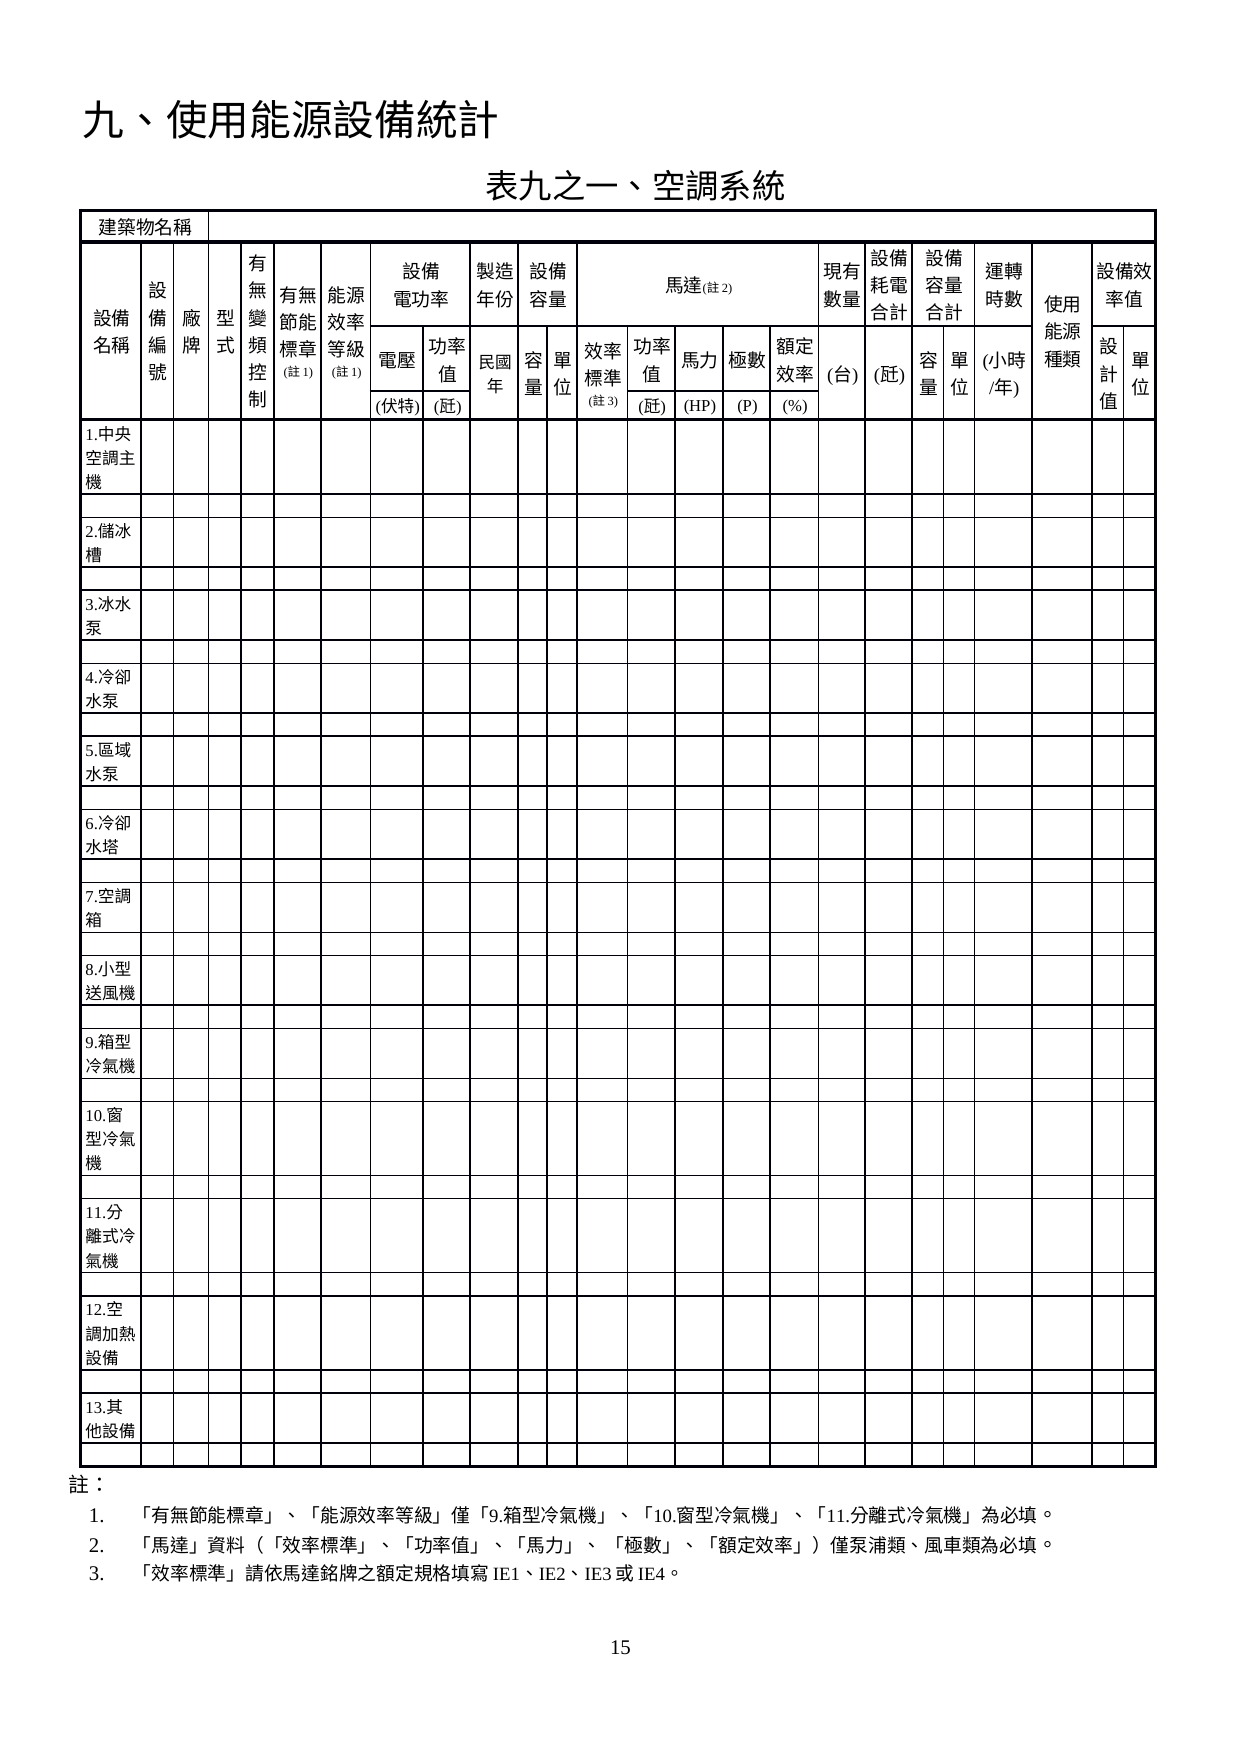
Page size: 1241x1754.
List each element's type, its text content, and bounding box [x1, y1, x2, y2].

table_cell [1124, 495, 1154, 516]
table_cell [142, 421, 173, 493]
table_cell [371, 810, 422, 858]
table_cell [471, 641, 517, 662]
table_cell [519, 1371, 546, 1392]
table_cell [275, 1444, 320, 1465]
table_cell [322, 1199, 370, 1272]
table_cell [242, 1102, 273, 1174]
table_cell [209, 1297, 240, 1369]
table_cell [578, 956, 627, 1004]
table_cell [548, 933, 576, 954]
table_cell [519, 568, 546, 589]
table_cell [676, 956, 722, 1004]
table_cell [209, 1079, 240, 1101]
table_cell [866, 956, 911, 1004]
table_cell [82, 568, 140, 589]
table_cell [275, 737, 320, 785]
table_cell [275, 1297, 320, 1369]
table_cell [819, 933, 864, 954]
table_cell [578, 568, 627, 589]
table_cell [676, 1006, 722, 1027]
table_cell [913, 1297, 943, 1369]
table_cell [424, 568, 469, 589]
table_cell [628, 1102, 674, 1174]
table_cell [322, 1297, 370, 1369]
table_cell [628, 1199, 674, 1272]
table_cell [275, 641, 320, 662]
table_cell [142, 664, 173, 712]
table_cell [944, 787, 974, 808]
table_cell [142, 518, 173, 566]
table_cell [371, 495, 422, 516]
table_cell [771, 664, 818, 712]
table_cell [322, 495, 370, 516]
table_cell [424, 810, 469, 858]
table_cell [519, 641, 546, 662]
table_cell [548, 1199, 576, 1272]
table_cell [1124, 883, 1154, 931]
table_cell [1033, 737, 1091, 785]
table_cell [1093, 1297, 1123, 1369]
table_cell [471, 1444, 517, 1465]
table_cell [242, 1199, 273, 1272]
table_cell [1033, 591, 1091, 639]
table_cell [1124, 591, 1154, 639]
table_cell [1033, 1371, 1091, 1392]
table_cell (P) [724, 392, 769, 418]
table_cell [724, 860, 769, 881]
table_cell [975, 1176, 1031, 1198]
table_cell 功率值 [424, 327, 469, 390]
table_cell [142, 1006, 173, 1027]
table_cell [676, 1371, 722, 1392]
table_cell [548, 1176, 576, 1198]
table_cell [771, 787, 818, 808]
table_cell [676, 1273, 722, 1295]
table_cell [275, 1029, 320, 1077]
table_cell [548, 883, 576, 931]
table_cell [242, 1444, 273, 1465]
table_cell [519, 1394, 546, 1442]
table_cell [975, 421, 1031, 493]
table_cell [519, 933, 546, 954]
table_cell [548, 495, 576, 516]
table_cell [371, 1297, 422, 1369]
table_cell [174, 641, 208, 662]
table_cell [944, 1199, 974, 1272]
table_cell [371, 883, 422, 931]
table_cell [322, 641, 370, 662]
table_cell [142, 1394, 173, 1442]
table_cell [724, 956, 769, 1004]
table_cell [1124, 1102, 1154, 1174]
table_cell [519, 1079, 546, 1101]
table_cell [371, 933, 422, 954]
table_cell [209, 1273, 240, 1295]
table_cell [1093, 1199, 1123, 1272]
table_cell [913, 495, 943, 516]
table_cell [866, 591, 911, 639]
table_cell [322, 810, 370, 858]
table_cell [142, 714, 173, 735]
table_cell [628, 1273, 674, 1295]
table_cell [771, 1079, 818, 1101]
table_cell [578, 1102, 627, 1174]
table_cell [174, 956, 208, 1004]
table_cell [322, 956, 370, 1004]
table_cell [1033, 1199, 1091, 1272]
table_cell [275, 1079, 320, 1101]
table_cell [628, 1444, 674, 1465]
table_cell [142, 1273, 173, 1295]
table_cell [866, 568, 911, 589]
table_cell [771, 591, 818, 639]
table_cell [913, 933, 943, 954]
table_cell [866, 933, 911, 954]
table_cell [548, 1102, 576, 1174]
table_cell [724, 1029, 769, 1077]
table_cell [174, 495, 208, 516]
table_cell [819, 1006, 864, 1027]
table_cell 設備 容量 合計 [913, 244, 974, 325]
table_cell 有無節能標章(註1) [275, 244, 320, 418]
table_cell [275, 1199, 320, 1272]
table_cell [142, 787, 173, 808]
table_cell [819, 1394, 864, 1442]
table_cell [975, 1006, 1031, 1027]
table_cell [724, 591, 769, 639]
table_cell [975, 737, 1031, 785]
table_cell [819, 810, 864, 858]
table_cell [676, 883, 722, 931]
table_cell [519, 883, 546, 931]
table_cell [1033, 1297, 1091, 1369]
table_cell [975, 1079, 1031, 1101]
table_cell [771, 421, 818, 493]
table_cell [471, 933, 517, 954]
table_cell [424, 860, 469, 881]
table_cell 廠牌 [174, 244, 208, 418]
table_cell [371, 1102, 422, 1174]
table_cell [174, 1006, 208, 1027]
table_cell 額定效率 [771, 327, 818, 390]
table_cell [913, 1273, 943, 1295]
table_cell [676, 591, 722, 639]
table_cell [1124, 1371, 1154, 1392]
table_cell [913, 1006, 943, 1027]
table_cell [82, 787, 140, 808]
table_cell [578, 1199, 627, 1272]
table_cell [578, 641, 627, 662]
table_cell [771, 860, 818, 881]
table_cell 電壓 [371, 327, 422, 390]
table_cell [628, 518, 674, 566]
table_cell [424, 737, 469, 785]
table_cell [771, 1102, 818, 1174]
table_cell [1093, 1176, 1123, 1198]
table_cell [578, 495, 627, 516]
table_cell 11.分離式冷氣機 [82, 1199, 140, 1272]
table_cell [1093, 664, 1123, 712]
table_cell [548, 860, 576, 881]
table_cell [424, 1102, 469, 1174]
table_cell 單位 [548, 327, 576, 418]
table_cell [242, 421, 273, 493]
table_cell [866, 495, 911, 516]
table_cell [866, 883, 911, 931]
table_cell [866, 421, 911, 493]
table_cell [548, 737, 576, 785]
table_cell [866, 664, 911, 712]
table_cell [866, 1273, 911, 1295]
table_cell [82, 1176, 140, 1198]
table_cell [628, 787, 674, 808]
table_cell [371, 518, 422, 566]
table_cell [322, 714, 370, 735]
table_cell [676, 737, 722, 785]
table_cell [676, 568, 722, 589]
table_cell [82, 495, 140, 516]
table_cell [209, 1102, 240, 1174]
table_cell [628, 1394, 674, 1442]
table_cell [628, 1079, 674, 1101]
table_cell [471, 591, 517, 639]
table_cell [519, 956, 546, 1004]
table_cell [548, 664, 576, 712]
table_cell [142, 1029, 173, 1077]
table_cell [242, 641, 273, 662]
table_cell [174, 1273, 208, 1295]
table_cell [142, 810, 173, 858]
table_cell [1124, 860, 1154, 881]
table_cell [242, 1079, 273, 1101]
table_cell [1033, 568, 1091, 589]
table_cell [1033, 956, 1091, 1004]
table_cell [819, 1102, 864, 1174]
table_cell [913, 518, 943, 566]
table_cell [578, 1394, 627, 1442]
table_cell [913, 641, 943, 662]
table_cell (HP) [676, 392, 722, 418]
table_cell [142, 1079, 173, 1101]
table_cell [578, 518, 627, 566]
table_cell [724, 518, 769, 566]
table_cell [578, 714, 627, 735]
table_cell [548, 1297, 576, 1369]
table_cell [944, 1079, 974, 1101]
table_cell [242, 737, 273, 785]
table_cell [628, 591, 674, 639]
table_cell [82, 1273, 140, 1295]
table_cell [275, 860, 320, 881]
table_cell [913, 1199, 943, 1272]
table_cell [913, 1176, 943, 1198]
table_cell [242, 1273, 273, 1295]
table_cell [628, 810, 674, 858]
table_cell [471, 495, 517, 516]
table_cell [322, 1102, 370, 1174]
table_cell [975, 518, 1031, 566]
table_cell [1033, 421, 1091, 493]
table_cell [548, 568, 576, 589]
table_cell [578, 810, 627, 858]
table_cell [1124, 1297, 1154, 1369]
table_cell [913, 810, 943, 858]
table_cell [944, 421, 974, 493]
table_cell [578, 1371, 627, 1392]
table_cell [174, 518, 208, 566]
table_cell [1124, 737, 1154, 785]
table_cell [209, 421, 240, 493]
table_cell 現有數量 [819, 244, 864, 325]
table_cell [471, 1273, 517, 1295]
table_cell [471, 860, 517, 881]
table_cell [548, 1029, 576, 1077]
table_cell [424, 1371, 469, 1392]
table_cell [142, 933, 173, 954]
table_cell [1033, 1444, 1091, 1465]
table_cell [1124, 664, 1154, 712]
table_cell [1124, 1176, 1154, 1198]
table_cell [819, 1273, 864, 1295]
table_cell [519, 1199, 546, 1272]
table_cell [371, 1371, 422, 1392]
table_cell [242, 1371, 273, 1392]
table_cell [209, 1444, 240, 1465]
table_cell [242, 883, 273, 931]
table_cell [209, 591, 240, 639]
table_cell [209, 737, 240, 785]
table_cell [322, 664, 370, 712]
table_cell 馬達(註2) [578, 244, 818, 325]
table_cell [1033, 1394, 1091, 1442]
table_cell [548, 714, 576, 735]
table_cell 12.空調加熱設備 [82, 1297, 140, 1369]
table_cell [676, 664, 722, 712]
table_cell [944, 810, 974, 858]
table_cell [82, 1371, 140, 1392]
table_cell [944, 664, 974, 712]
table_cell [519, 787, 546, 808]
table_cell [1124, 1079, 1154, 1101]
table_cell [424, 714, 469, 735]
table_cell [174, 714, 208, 735]
table_cell [519, 591, 546, 639]
table_cell [548, 1079, 576, 1101]
table_cell [819, 956, 864, 1004]
table_cell [275, 883, 320, 931]
table_cell [724, 664, 769, 712]
table_cell [866, 1079, 911, 1101]
table_cell [771, 1006, 818, 1027]
table_cell [424, 787, 469, 808]
table_cell [142, 1176, 173, 1198]
table_cell [371, 787, 422, 808]
table_cell [424, 591, 469, 639]
table_cell [209, 1394, 240, 1442]
table_cell [819, 787, 864, 808]
table_cell (伏特) [371, 392, 422, 418]
table_cell [1124, 787, 1154, 808]
table_cell [819, 1079, 864, 1101]
table_cell [1093, 518, 1123, 566]
table_cell [322, 1006, 370, 1027]
table_cell 有無變頻控制 [242, 244, 273, 418]
table_cell [724, 1006, 769, 1027]
table_cell 民國年 [471, 327, 517, 418]
table_cell [771, 737, 818, 785]
table_cell [209, 933, 240, 954]
table_cell 設備名稱 [82, 244, 140, 418]
table_cell [1124, 1029, 1154, 1077]
table_cell [209, 1371, 240, 1392]
table_cell [242, 664, 273, 712]
table_cell [578, 1273, 627, 1295]
table_cell [209, 714, 240, 735]
table_cell [676, 787, 722, 808]
table_cell [975, 1029, 1031, 1077]
table_cell 3.冰水泵 [82, 591, 140, 639]
table_cell [371, 860, 422, 881]
table_cell [1093, 787, 1123, 808]
table_cell [944, 591, 974, 639]
table_cell [1093, 641, 1123, 662]
table_cell 2.儲冰槽 [82, 518, 140, 566]
table_cell [1124, 568, 1154, 589]
table_cell [209, 1199, 240, 1272]
table_cell [819, 1444, 864, 1465]
text 九、使用能源設備統計 [83, 87, 1157, 148]
table_cell [1033, 1079, 1091, 1101]
table_cell [866, 714, 911, 735]
table_cell [676, 518, 722, 566]
table_cell (瓩) [424, 392, 469, 418]
table_cell [913, 787, 943, 808]
table_cell [242, 591, 273, 639]
table_cell [519, 1297, 546, 1369]
table_cell [142, 641, 173, 662]
table_cell [628, 860, 674, 881]
table_cell [724, 1444, 769, 1465]
table_cell [676, 1102, 722, 1174]
table_cell [371, 641, 422, 662]
table_cell [628, 641, 674, 662]
table_cell 8.小型送風機 [82, 956, 140, 1004]
table_cell [275, 518, 320, 566]
table_cell [519, 737, 546, 785]
table_cell [944, 933, 974, 954]
table_cell [676, 641, 722, 662]
table_cell [771, 1444, 818, 1465]
table_cell [1033, 860, 1091, 881]
table_cell [578, 1079, 627, 1101]
table_cell [471, 664, 517, 712]
table_cell [724, 737, 769, 785]
table_cell [724, 883, 769, 931]
table_cell [771, 518, 818, 566]
table_cell [548, 956, 576, 1004]
table_cell 製造 年份 [471, 244, 517, 325]
table_cell [819, 1371, 864, 1392]
table_cell 4.冷卻水泵 [82, 664, 140, 712]
table_cell [519, 714, 546, 735]
table_cell [548, 1273, 576, 1295]
table_cell [1124, 518, 1154, 566]
table_cell [913, 1029, 943, 1077]
table_cell [1093, 1273, 1123, 1295]
table_cell [371, 1199, 422, 1272]
table_cell [548, 591, 576, 639]
table_cell [628, 1297, 674, 1369]
table_header [209, 212, 1154, 240]
table_cell [174, 1029, 208, 1077]
table_cell [275, 495, 320, 516]
table_cell [944, 568, 974, 589]
table_cell [1093, 1371, 1123, 1392]
table_cell [771, 1199, 818, 1272]
table_cell [819, 568, 864, 589]
table_cell [1033, 1029, 1091, 1077]
table_cell [142, 591, 173, 639]
table_cell [371, 1394, 422, 1442]
table_cell [322, 737, 370, 785]
table_cell [1093, 1102, 1123, 1174]
table_cell [142, 568, 173, 589]
table_cell [628, 1029, 674, 1077]
table_cell [424, 1444, 469, 1465]
table_cell [275, 956, 320, 1004]
table_cell [519, 421, 546, 493]
table_cell [174, 1079, 208, 1101]
table_cell [275, 1102, 320, 1174]
table_cell [866, 1394, 911, 1442]
table_cell [676, 421, 722, 493]
table_cell [628, 1176, 674, 1198]
list 「效率標準」請依馬達銘牌之額定規格填寫IE1、IE2、IE3或IE4。 [89, 1559, 1157, 1586]
table_cell [771, 1394, 818, 1442]
table_cell [944, 737, 974, 785]
table_cell [322, 518, 370, 566]
table_cell [866, 737, 911, 785]
table_cell [424, 1079, 469, 1101]
table_cell [519, 495, 546, 516]
table_cell [578, 1006, 627, 1027]
table_cell [866, 1199, 911, 1272]
table_cell [209, 664, 240, 712]
table_cell [174, 787, 208, 808]
table_cell [724, 1102, 769, 1174]
table_cell [628, 1006, 674, 1027]
table_cell [242, 1006, 273, 1027]
table_cell [1033, 787, 1091, 808]
table_cell [1033, 641, 1091, 662]
table_cell [1033, 664, 1091, 712]
table_cell 5.區域水泵 [82, 737, 140, 785]
table_cell 能源效率等級(註1) [322, 244, 370, 418]
table_cell [471, 1102, 517, 1174]
text 表九之一、空調系統 [0, 160, 1157, 208]
table_cell [819, 518, 864, 566]
table_cell [519, 1102, 546, 1174]
table_cell [242, 810, 273, 858]
table_cell (瓩) [866, 327, 911, 418]
table_cell [944, 1444, 974, 1465]
table_cell 設備 耗電 合計 [866, 244, 911, 325]
table_cell [424, 1297, 469, 1369]
table_cell [142, 883, 173, 931]
table_cell [724, 1176, 769, 1198]
table_cell [944, 956, 974, 1004]
table_cell 馬力 [676, 327, 722, 390]
table_cell [1093, 568, 1123, 589]
table_cell [1033, 1102, 1091, 1174]
table_cell [471, 1371, 517, 1392]
table_cell [578, 737, 627, 785]
table_cell [471, 956, 517, 1004]
table_cell [209, 860, 240, 881]
table_cell [371, 421, 422, 493]
table_cell [174, 591, 208, 639]
table_cell [628, 714, 674, 735]
table_cell [1033, 518, 1091, 566]
table_cell [548, 787, 576, 808]
table_cell [578, 591, 627, 639]
table_cell 使用 能源 種類 [1033, 244, 1091, 418]
table_cell [628, 956, 674, 1004]
table_cell [371, 1079, 422, 1101]
table_cell [471, 1297, 517, 1369]
table_cell [424, 1199, 469, 1272]
table_cell [209, 518, 240, 566]
table_cell [866, 641, 911, 662]
table_cell [424, 1029, 469, 1077]
table_cell [819, 860, 864, 881]
table_cell [944, 1029, 974, 1077]
table_cell [322, 860, 370, 881]
table_cell [944, 1102, 974, 1174]
table_cell [676, 1297, 722, 1369]
table_cell [142, 956, 173, 1004]
table_cell [771, 1029, 818, 1077]
list 「有無節能標章」、「能源效率等級」僅「9.箱型冷氣機」、「10.窗型冷氣機」、「11.分離式冷氣機」為必填。 [89, 1498, 1157, 1529]
table_cell [724, 568, 769, 589]
table_cell [242, 1394, 273, 1442]
table_cell [1033, 714, 1091, 735]
table_cell [322, 1176, 370, 1198]
table_cell [578, 1297, 627, 1369]
table_cell [975, 714, 1031, 735]
table_cell [275, 787, 320, 808]
table_cell [548, 1394, 576, 1442]
table_cell [771, 1176, 818, 1198]
table_cell [371, 737, 422, 785]
table_cell [1093, 714, 1123, 735]
table_cell [676, 1176, 722, 1198]
table_cell [471, 421, 517, 493]
table_cell [628, 737, 674, 785]
table_cell [1093, 1394, 1123, 1442]
table_cell [724, 1394, 769, 1442]
table_cell [242, 1297, 273, 1369]
table_cell [322, 1444, 370, 1465]
table_cell [771, 956, 818, 1004]
table_cell [1093, 810, 1123, 858]
table_cell [242, 495, 273, 516]
table_cell [676, 1199, 722, 1272]
table_cell [944, 641, 974, 662]
table_cell [242, 933, 273, 954]
table_cell [1033, 933, 1091, 954]
table_cell [275, 1006, 320, 1027]
table_cell [471, 737, 517, 785]
table_cell [174, 1199, 208, 1272]
table_cell [471, 1199, 517, 1272]
table_cell [1093, 1006, 1123, 1027]
table_cell [322, 883, 370, 931]
table_cell [322, 1394, 370, 1442]
table_cell [322, 568, 370, 589]
table_cell [142, 737, 173, 785]
table_cell [578, 860, 627, 881]
list 「馬達」資料（「效率標準」、「功率值」、「馬力」、 「極數」、「額定效率」）僅泵浦類、風車類為必填。 [89, 1529, 1157, 1559]
table_cell [1093, 933, 1123, 954]
table_cell [913, 568, 943, 589]
table_cell [975, 1371, 1031, 1392]
table_cell [322, 1079, 370, 1101]
table_cell [724, 641, 769, 662]
table_cell [275, 1273, 320, 1295]
table_cell [975, 591, 1031, 639]
table_cell [944, 714, 974, 735]
table_cell [471, 810, 517, 858]
table_cell [578, 883, 627, 931]
table_cell [1124, 1199, 1154, 1272]
table_cell [1093, 421, 1123, 493]
table_cell [819, 1297, 864, 1369]
table_cell [519, 664, 546, 712]
table_cell [866, 1176, 911, 1198]
table_cell [676, 1394, 722, 1442]
table_cell [628, 495, 674, 516]
table_cell [628, 933, 674, 954]
table_cell [975, 495, 1031, 516]
table_cell [82, 860, 140, 881]
table_cell [82, 641, 140, 662]
table_cell [142, 1102, 173, 1174]
table_cell [944, 1394, 974, 1442]
table_cell [676, 1029, 722, 1077]
table_cell [944, 518, 974, 566]
table_cell [142, 1371, 173, 1392]
text 註： [8, 1468, 1157, 1498]
table_cell [771, 1371, 818, 1392]
table_cell [724, 1371, 769, 1392]
table_cell [1124, 641, 1154, 662]
table_cell (台) [819, 327, 864, 418]
table_cell [1093, 1029, 1123, 1077]
table_cell [322, 933, 370, 954]
table_cell [242, 860, 273, 881]
table_cell [975, 883, 1031, 931]
table_cell [275, 714, 320, 735]
table_cell 設備效率值 [1093, 244, 1154, 325]
table_cell [174, 1297, 208, 1369]
table_cell [519, 518, 546, 566]
table_cell [1124, 1273, 1154, 1295]
table_cell [209, 1006, 240, 1027]
table_cell [1033, 1176, 1091, 1198]
table_cell [944, 1176, 974, 1198]
table_cell [471, 518, 517, 566]
table_cell [322, 1029, 370, 1077]
table_cell [975, 1273, 1031, 1295]
table_cell [866, 787, 911, 808]
table_cell [1033, 1006, 1091, 1027]
table_cell [975, 860, 1031, 881]
table_cell [519, 1006, 546, 1027]
table_cell 設備編號 [142, 244, 173, 418]
table_cell [424, 956, 469, 1004]
table_cell (小時 /年) [975, 327, 1031, 418]
table_cell [82, 933, 140, 954]
table_cell [819, 883, 864, 931]
table_cell [866, 810, 911, 858]
table_cell [322, 421, 370, 493]
table_cell [371, 568, 422, 589]
table_cell [275, 1394, 320, 1442]
table_cell [242, 714, 273, 735]
table_cell [471, 1079, 517, 1101]
table_cell [275, 1371, 320, 1392]
table_cell [913, 737, 943, 785]
table_cell [519, 1176, 546, 1198]
table_cell [975, 1297, 1031, 1369]
table_cell [1124, 1006, 1154, 1027]
table_cell [676, 1444, 722, 1465]
table_cell [424, 1273, 469, 1295]
table_cell 運轉 時數 [975, 244, 1031, 325]
table_cell [724, 714, 769, 735]
table_cell [1124, 1444, 1154, 1465]
table_cell [944, 1371, 974, 1392]
table_cell [548, 1444, 576, 1465]
table_cell [242, 956, 273, 1004]
table_cell [628, 421, 674, 493]
table_cell [944, 1297, 974, 1369]
table_cell [628, 1371, 674, 1392]
table_cell [471, 568, 517, 589]
table_cell [975, 810, 1031, 858]
table_cell [82, 1444, 140, 1465]
table_cell [913, 1079, 943, 1101]
table_cell 型式 [209, 244, 240, 418]
table_cell [913, 664, 943, 712]
table_cell [724, 1297, 769, 1369]
table_cell [1093, 737, 1123, 785]
table_cell [578, 664, 627, 712]
table_cell [913, 591, 943, 639]
table_cell [424, 1394, 469, 1442]
table_cell [771, 883, 818, 931]
table_cell [913, 1102, 943, 1174]
table_cell [819, 641, 864, 662]
table_cell [424, 883, 469, 931]
table_cell [944, 883, 974, 931]
table_cell [424, 664, 469, 712]
table_cell [913, 883, 943, 931]
table_cell [771, 641, 818, 662]
table_cell [771, 495, 818, 516]
table_cell [371, 664, 422, 712]
table_cell [975, 787, 1031, 808]
table_cell [275, 664, 320, 712]
table_cell [371, 1176, 422, 1198]
table_cell [142, 495, 173, 516]
table_cell [242, 568, 273, 589]
table_cell 13.其他設備 [82, 1394, 140, 1442]
table_cell [322, 787, 370, 808]
table_cell [371, 1006, 422, 1027]
table_cell [913, 1444, 943, 1465]
table_cell [275, 591, 320, 639]
table_cell [209, 1029, 240, 1077]
table_cell [242, 787, 273, 808]
table_cell [548, 641, 576, 662]
table_cell [471, 1029, 517, 1077]
table_cell [724, 421, 769, 493]
table_cell [866, 518, 911, 566]
table_cell [209, 787, 240, 808]
table_cell [913, 1371, 943, 1392]
table_cell [866, 1371, 911, 1392]
table_cell [913, 860, 943, 881]
table_cell [724, 933, 769, 954]
table_cell [819, 714, 864, 735]
table_cell [819, 1199, 864, 1272]
table_cell [82, 1079, 140, 1101]
table_cell [866, 1029, 911, 1077]
table_cell [424, 641, 469, 662]
table_cell [578, 1176, 627, 1198]
table_cell [548, 518, 576, 566]
table_cell [866, 1297, 911, 1369]
table_cell [209, 810, 240, 858]
table_cell [975, 956, 1031, 1004]
table_cell [424, 421, 469, 493]
table_cell [1093, 860, 1123, 881]
table_cell [322, 1273, 370, 1295]
table_cell [771, 1273, 818, 1295]
table_cell [866, 1444, 911, 1465]
table_cell 功率值 [628, 327, 674, 390]
table_cell [975, 1199, 1031, 1272]
table_cell [142, 1297, 173, 1369]
table_cell [578, 933, 627, 954]
table_cell [424, 518, 469, 566]
table_cell [628, 664, 674, 712]
table_cell [866, 1102, 911, 1174]
table_cell [975, 641, 1031, 662]
table_cell [771, 810, 818, 858]
table_cell [275, 421, 320, 493]
table_cell [1093, 495, 1123, 516]
table_cell [1093, 1444, 1123, 1465]
table_cell [275, 1176, 320, 1198]
table_cell [142, 860, 173, 881]
table_cell 效率標準(註3) [578, 327, 627, 418]
table_cell [866, 1006, 911, 1027]
table_cell [424, 1176, 469, 1198]
table_cell [174, 1444, 208, 1465]
table_cell [174, 421, 208, 493]
table_cell [913, 956, 943, 1004]
table_cell 極數 [724, 327, 769, 390]
table_cell [424, 933, 469, 954]
table_cell [1124, 714, 1154, 735]
table_cell [578, 1029, 627, 1077]
table_cell [724, 1273, 769, 1295]
table_cell [209, 568, 240, 589]
table_cell [676, 933, 722, 954]
table_cell [975, 1444, 1031, 1465]
table_cell [471, 714, 517, 735]
table_cell [471, 1394, 517, 1442]
table_cell [866, 860, 911, 881]
table_cell [471, 787, 517, 808]
table_cell [142, 1199, 173, 1272]
table_cell [676, 860, 722, 881]
table_cell [174, 1176, 208, 1198]
table_cell [371, 714, 422, 735]
table_cell [242, 518, 273, 566]
table_cell [578, 421, 627, 493]
table_cell [1093, 1079, 1123, 1101]
table_cell [676, 810, 722, 858]
table_cell [1124, 421, 1154, 493]
table_cell [371, 1444, 422, 1465]
table_cell (%) [771, 392, 818, 418]
table_cell [724, 495, 769, 516]
table_cell [724, 810, 769, 858]
table_cell [174, 737, 208, 785]
table_cell [819, 737, 864, 785]
table_cell [975, 568, 1031, 589]
table_cell [519, 1029, 546, 1077]
table_cell 1.中央空調主機 [82, 421, 140, 493]
table_cell [724, 1079, 769, 1101]
table_cell [819, 421, 864, 493]
table_cell [209, 1176, 240, 1198]
table_cell [578, 1444, 627, 1465]
table_cell [209, 883, 240, 931]
table_cell [819, 1029, 864, 1077]
table_cell [174, 810, 208, 858]
table_cell [548, 421, 576, 493]
table_cell 單位 [944, 327, 974, 418]
table_cell [519, 810, 546, 858]
table_cell [174, 883, 208, 931]
table_cell [819, 1176, 864, 1198]
table_cell [944, 1006, 974, 1027]
table_cell [913, 714, 943, 735]
table_cell [548, 1006, 576, 1027]
table_cell [913, 1394, 943, 1442]
table_cell [628, 568, 674, 589]
table_cell [676, 714, 722, 735]
table_cell [724, 1199, 769, 1272]
table_cell [771, 1297, 818, 1369]
table_cell [142, 1444, 173, 1465]
table_cell [724, 787, 769, 808]
table_cell 9.箱型冷氣機 [82, 1029, 140, 1077]
table_cell [771, 568, 818, 589]
table_cell [174, 664, 208, 712]
table_cell [519, 1273, 546, 1295]
table_cell [174, 1102, 208, 1174]
table_cell [1093, 956, 1123, 1004]
table_cell 設備 電功率 [371, 244, 469, 325]
table_cell [819, 495, 864, 516]
table_cell [275, 933, 320, 954]
table_cell [1093, 591, 1123, 639]
table_cell [174, 860, 208, 881]
table_cell [913, 421, 943, 493]
table_cell 容量 [913, 327, 943, 418]
table_cell [82, 1006, 140, 1027]
table_cell [471, 883, 517, 931]
table_cell [1124, 956, 1154, 1004]
table_cell [209, 495, 240, 516]
table_cell [275, 810, 320, 858]
table_cell [371, 1029, 422, 1077]
table_cell (瓩) [628, 392, 674, 418]
table_cell [1033, 810, 1091, 858]
table_cell [1124, 810, 1154, 858]
table_cell [548, 1371, 576, 1392]
table_cell [975, 933, 1031, 954]
table_cell [174, 1394, 208, 1442]
table_cell [174, 933, 208, 954]
table_cell [371, 1273, 422, 1295]
table_cell [771, 933, 818, 954]
table_header 建築物名稱 [82, 212, 208, 240]
table_cell [275, 568, 320, 589]
table_cell [371, 591, 422, 639]
table_cell [1124, 933, 1154, 954]
table_cell 7.空調箱 [82, 883, 140, 931]
table_cell 6.冷卻水塔 [82, 810, 140, 858]
table_cell [771, 714, 818, 735]
table_cell [975, 1394, 1031, 1442]
table_cell [242, 1176, 273, 1198]
table_cell [1033, 1273, 1091, 1295]
table_cell [1033, 495, 1091, 516]
table_cell [322, 591, 370, 639]
table_cell [471, 1176, 517, 1198]
table_cell 設備容量 [519, 244, 576, 325]
table_cell [174, 1371, 208, 1392]
table_cell [975, 1102, 1031, 1174]
table_cell 單位 [1124, 327, 1154, 418]
table_cell [975, 664, 1031, 712]
table_cell [242, 1029, 273, 1077]
table_cell [819, 664, 864, 712]
table_cell [819, 591, 864, 639]
table_cell [1124, 1394, 1154, 1442]
table_cell [1033, 883, 1091, 931]
table_cell [471, 1006, 517, 1027]
table_cell [209, 956, 240, 1004]
table_cell 設計值 [1093, 327, 1123, 418]
table_cell [1093, 883, 1123, 931]
table_cell [676, 1079, 722, 1101]
table_cell [519, 860, 546, 881]
table_cell [944, 1273, 974, 1295]
table_cell [944, 495, 974, 516]
table_cell [82, 714, 140, 735]
table_cell [322, 1371, 370, 1392]
table_cell [944, 860, 974, 881]
table_cell [209, 641, 240, 662]
table_cell [424, 1006, 469, 1027]
table_cell [424, 495, 469, 516]
table_cell 10.窗型冷氣機 [82, 1102, 140, 1174]
table_cell [371, 956, 422, 1004]
table_cell [578, 787, 627, 808]
table_cell [548, 810, 576, 858]
table_cell [628, 883, 674, 931]
table_cell [174, 568, 208, 589]
table_cell [519, 1444, 546, 1465]
table_cell [676, 495, 722, 516]
table_cell 容量 [519, 327, 546, 418]
